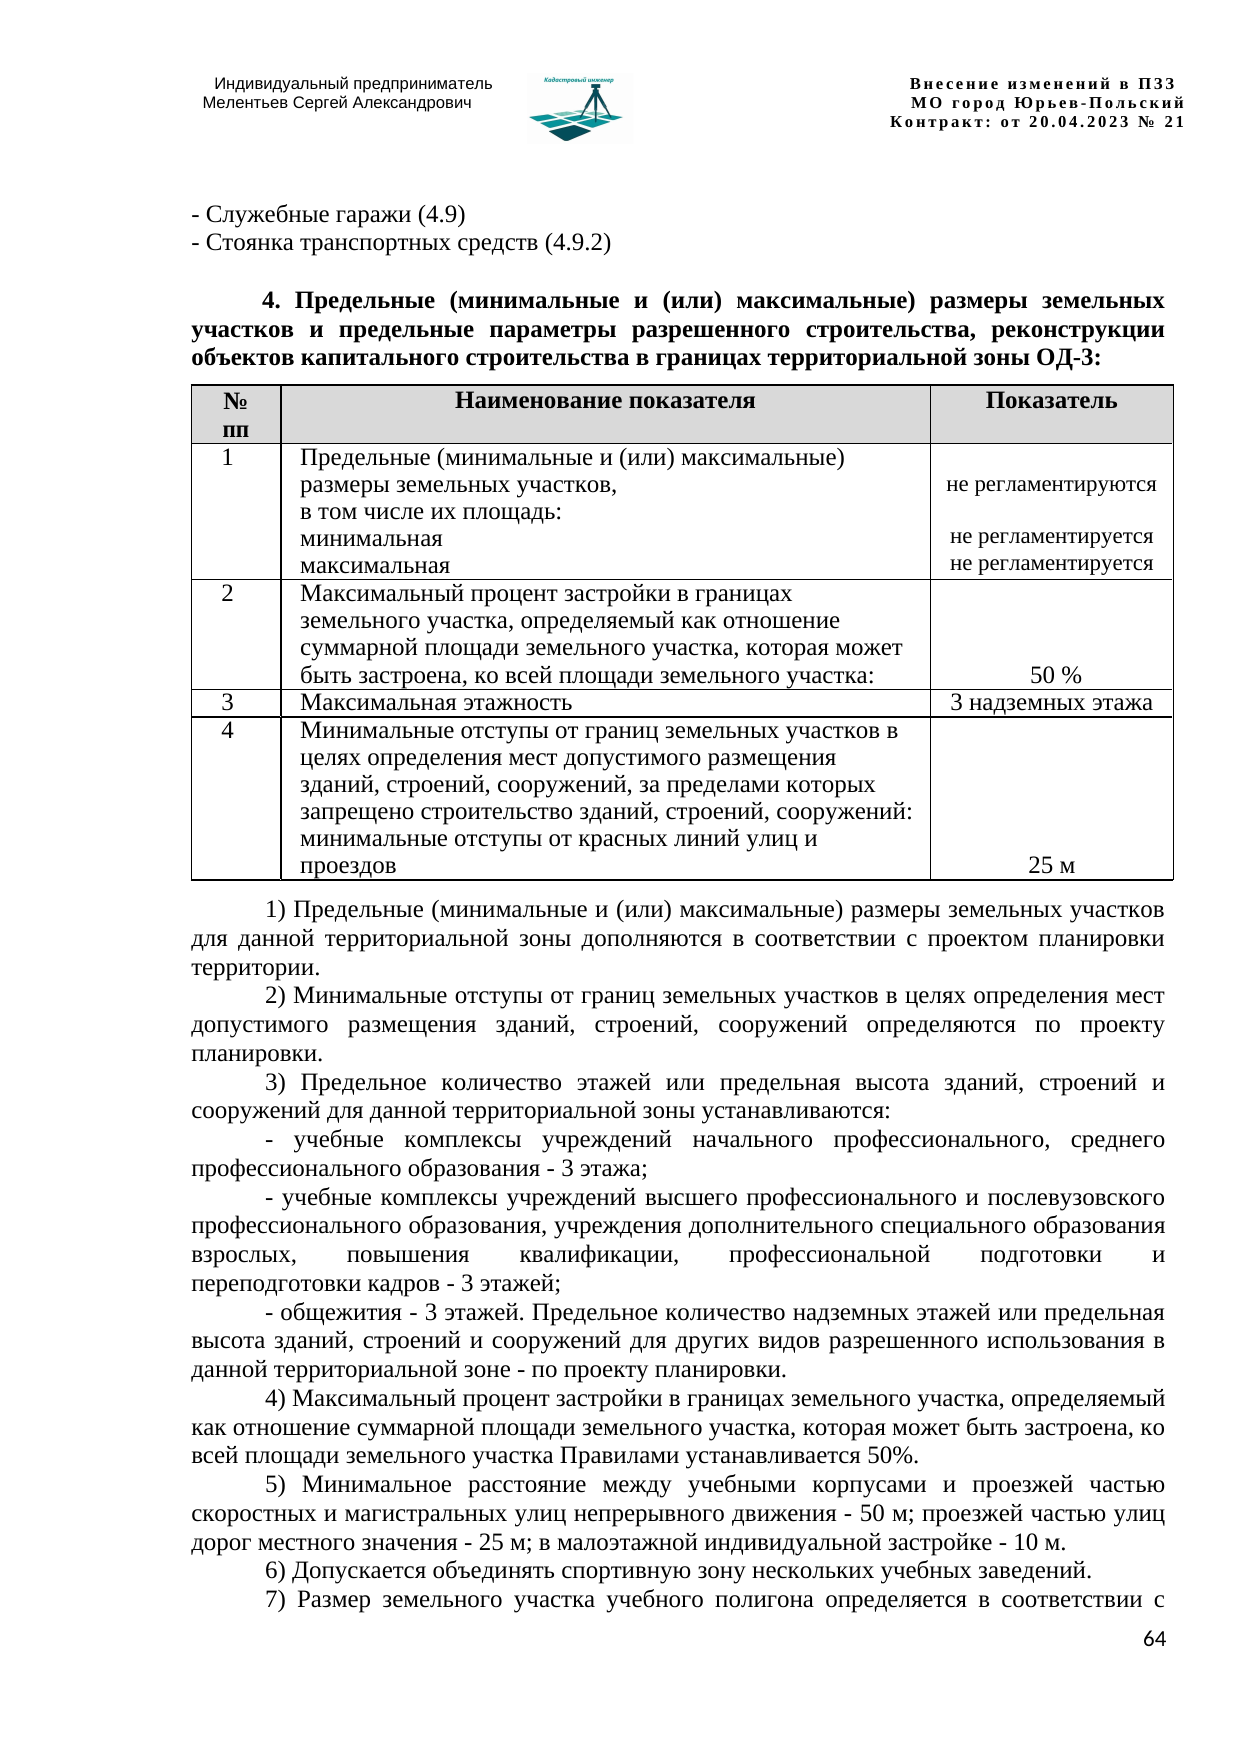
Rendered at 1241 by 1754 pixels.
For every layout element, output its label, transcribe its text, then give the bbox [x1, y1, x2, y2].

table_cell 3 [192, 690, 280, 716]
text - учебные комплексы учреждений начального профессионального, среднего профессионального образования - 3 этажа; [191, 1124, 1166, 1182]
table_cell Предельные (минимальные и (или) максимальные) размеры земельных участков, в том числе их площадь: минимальная максимальная [282, 444, 930, 579]
table_cell 2 [192, 580, 280, 688]
table_header Наименование показателя [282, 386, 930, 443]
text - Стоянка транспортных средств (4.9.2) [191, 227, 1166, 256]
text 4. Предельные (минимальные и (или) максимальные) размеры земельных участков и предельные параметры разрешенного строительства, реконструкции объектов капитального строительства в границах территориальной зоны ОД-3: [191, 285, 1166, 371]
picture [527, 73, 634, 144]
text 2) Минимальные отступы от границ земельных участков в целях определения мест допустимого размещения зданий, строений, сооружений определяются по проекту планировки. [191, 981, 1166, 1067]
table_header № пп [192, 386, 280, 443]
text 1) Предельные (минимальные и (или) максимальные) размеры земельных участков для данной территориальной зоны дополняются в соответствии с проектом планировки территории. [191, 894, 1166, 981]
text - учебные комплексы учреждений высшего профессионального и послевузовского профессионального образования, учреждения дополнительного специального образования взрослых, повышения квалификации, профессиональной подготовки и переподготовки кадров - 3 этажей; [191, 1182, 1166, 1297]
table_cell 50 % [931, 579, 1173, 688]
table_cell Минимальные отступы от границ земельных участков в целях определения мест допустимого размещения зданий, строений, сооружений, за пределами которых запрещено строительство зданий, строений, сооружений: минимальные отступы от красных линий улиц и проездов [282, 718, 930, 879]
table_cell 4 [192, 718, 280, 879]
text - общежития - 3 этажей. Предельное количество надземных этажей или предельная высота зданий, строений и сооружений для других видов разрешенного использования в данной территориальной зоне - по проекту планировки. [191, 1297, 1166, 1383]
table_header Показатель [931, 386, 1173, 443]
table_cell 1 [192, 444, 280, 579]
text 7) Размер земельного участка учебного полигона определяется в соответствии с [191, 1584, 1166, 1613]
table_cell Максимальная этажность [282, 690, 930, 716]
table_cell не регламентируются не регламентируется не регламентируется [931, 443, 1173, 579]
text - Служебные гаражи (4.9) [191, 199, 1166, 227]
table_cell Максимальный процент застройки в границах земельного участка, определяемый как отношение суммарной площади земельного участка, которая может быть застроена, ко всей площади земельного участка: [282, 580, 930, 688]
table_cell 3 надземных этажа [931, 689, 1173, 716]
text 6) Допускается объединять спортивную зону нескольких учебных заведений. [191, 1556, 1166, 1584]
text 4) Максимальный процент застройки в границах земельного участка, определяемый как отношение суммарной площади земельного участка, которая может быть застроена, ко всей площади земельного участка Правилами устанавливается 50%. [191, 1383, 1166, 1469]
text 5) Минимальное расстояние между учебными корпусами и проезжей частью скоростных и магистральных улиц непрерывного движения - 50 м; проезжей частью улиц дорог местного значения - 25 м; в малоэтажной индивидуальной застройке - 10 м. [191, 1469, 1166, 1556]
text 3) Предельное количество этажей или предельная высота зданий, строений и сооружений для данной территориальной зоны устанавливаются: [191, 1067, 1166, 1124]
table_cell 25 м [931, 716, 1173, 879]
